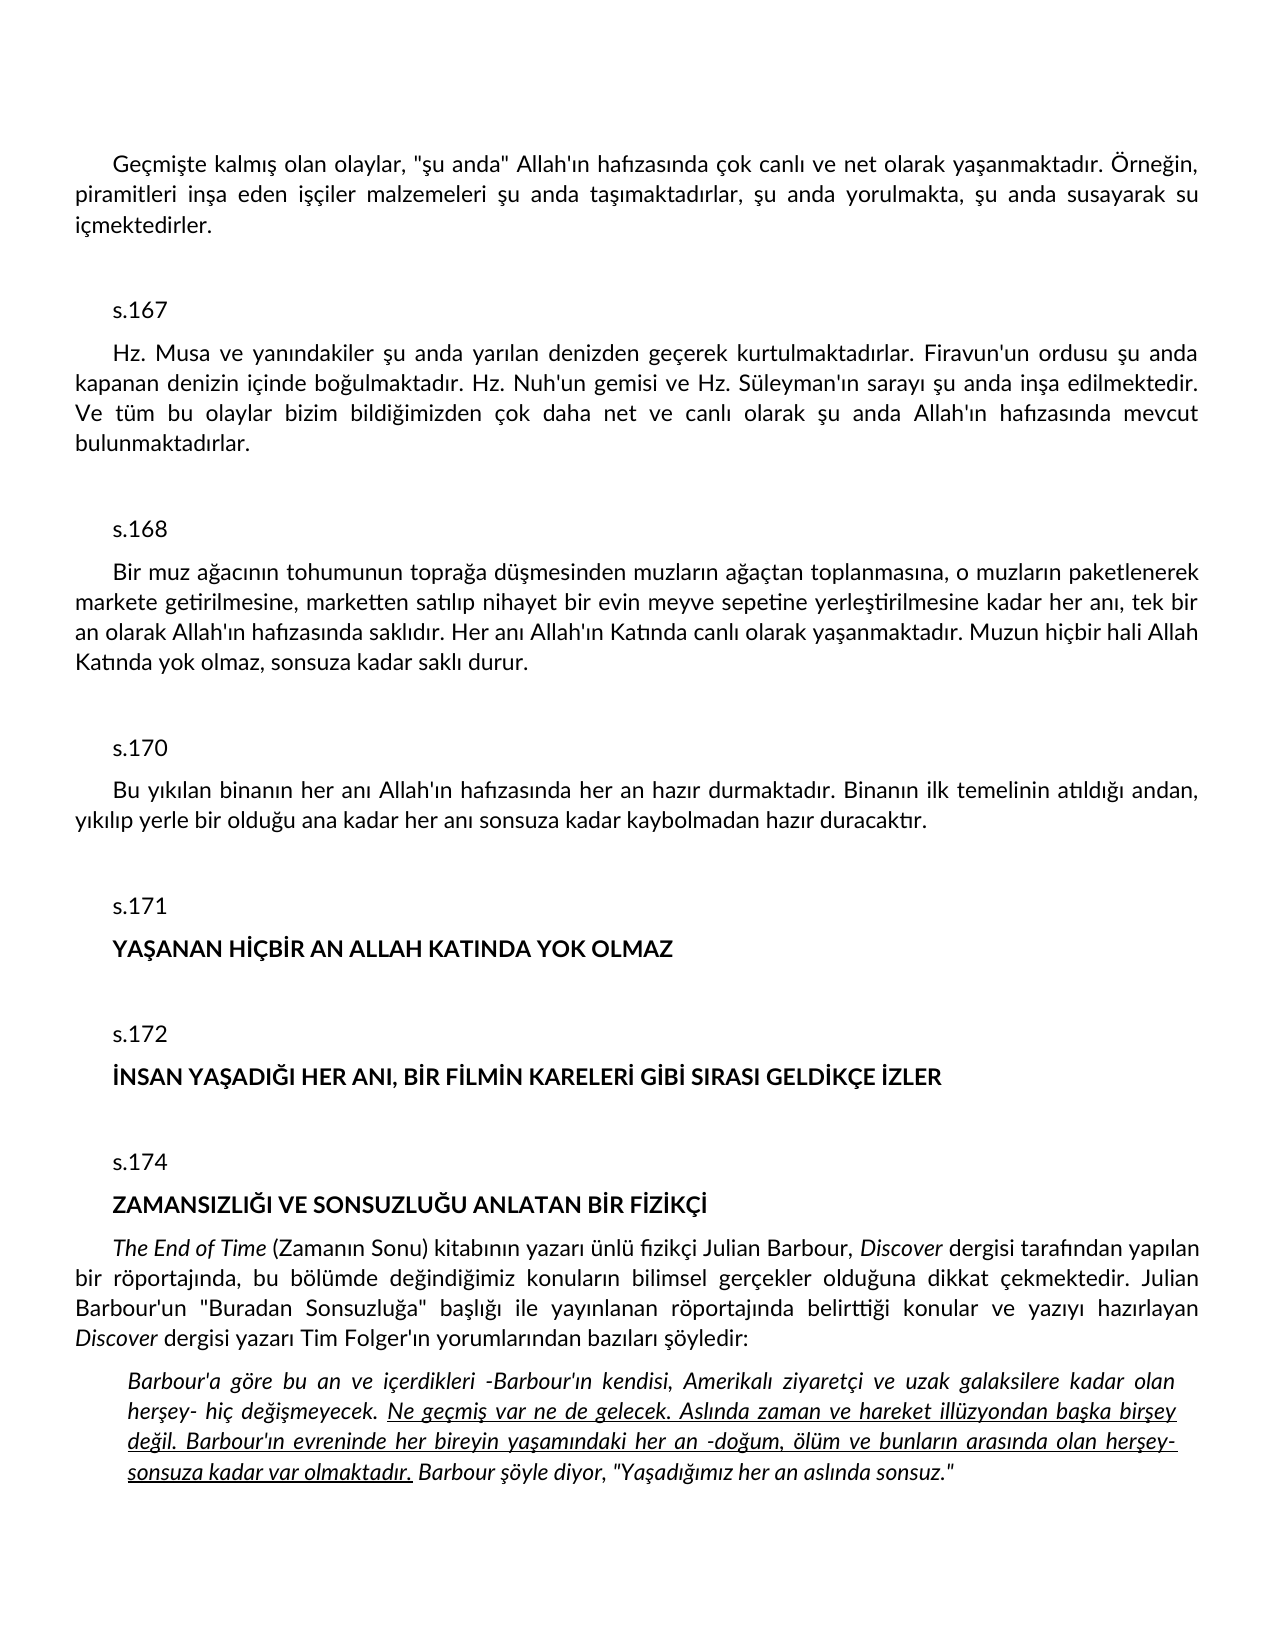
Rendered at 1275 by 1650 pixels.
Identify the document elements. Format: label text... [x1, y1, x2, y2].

text ZAMANSIZLIĞI VE SONSUZLUĞU ANLATAN BİR FİZİKÇİ [75, 1191, 1200, 1218]
text s.172 [75, 1020, 1200, 1047]
text Bu yıkılan binanın her anı Allah'ın hafızasında her an hazır durmaktadır. Binanın ilk temelinin atıldığı andan, yıkılıp yerle bir olduğu ana kadar her anı sonsuza kadar kaybolmadan hazır duracaktır. [75, 776, 1200, 834]
text Barbour'a göre bu an ve içerdikleri -Barbour'ın kendisi, Amerikalı ziyaretçi ve uzak galaksilere kadar olan herşey- hiç değişmeyecek. Ne geçmiş var ne de gelecek. Aslında zaman ve hareket illüzyondan başka birşey değil. Barbour'ın evreninde her bireyin yaşamındaki her an -doğum, ölüm ve bunların arasında olan herşey- [127, 1367, 1177, 1451]
text Hz. Musa ve yanındakiler şu anda yarılan denizden geçerek kurtulmaktadırlar. Firavun'un ordusu şu anda kapanan denizin içinde boğulmaktadır. Hz. Nuh'un gemisi ve Hz. Süleyman'ın sarayı şu anda inşa edilmektedir. Ve tüm bu olaylar bizim bildiğimizden çok daha net ve canlı olarak şu anda Allah'ın hafızasında mevcut bulunmaktadırlar. [75, 338, 1200, 457]
text s.174 [75, 1148, 1200, 1175]
text s.171 [75, 892, 1200, 919]
text s.167 [75, 296, 1200, 323]
text Bir muz ağacının tohumunun toprağa düşmesinden muzların ağaçtan toplanmasına, o muzların paketlenerek markete getirilmesine, marketten satılıp nihayet bir evin meyve sepetine yerleştirilmesine kadar her anı, tek bir an olarak Allah'ın hafızasında saklıdır. Her anı Allah'ın Katında canlı olarak yaşanmaktadır. Muzun hiçbir hali Allah Katında yok olmaz, sonsuza kadar saklı durur. [75, 557, 1200, 675]
text YAŞANAN HİÇBİR AN ALLAH KATINDA YOK OLMAZ [75, 934, 1200, 962]
text sonsuza kadar var olmaktadır. Barbour şöyle diyor, "Yaşadığımız her an aslında sonsuz." [127, 1452, 1177, 1485]
text İNSAN YAŞADIĞI HER ANI, BİR FİLMİN KARELERİ GİBİ SIRASI GELDİKÇE İZLER [75, 1062, 1200, 1090]
text s.168 [75, 514, 1200, 542]
text The End of Time (Zamanın Sonu) kitabının yazarı ünlü fizikçi Julian Barbour, Discover dergisi tarafından yapılan bir röportajında, bu bölümde değindiğimiz konuların bilimsel gerçekler olduğuna dikkat çekmektedir. Julian Barbour'un "Buradan Sonsuzluğa" başlığı ile yayınlanan röportajında belirttiği konular ve yazıyı hazırlayan Discover dergisi yazarı Tim Folger'ın yorumlarından bazıları şöyledir: [75, 1233, 1200, 1351]
text s.170 [75, 733, 1200, 761]
text Geçmişte kalmış olan olaylar, "şu anda" Allah'ın hafızasında çok canlı ve net olarak yaşanmaktadır. Örneğin, piramitleri inşa eden işçiler malzemeleri şu anda taşımaktadırlar, şu anda yorulmakta, şu anda susayarak su içmektedirler. [75, 150, 1200, 238]
